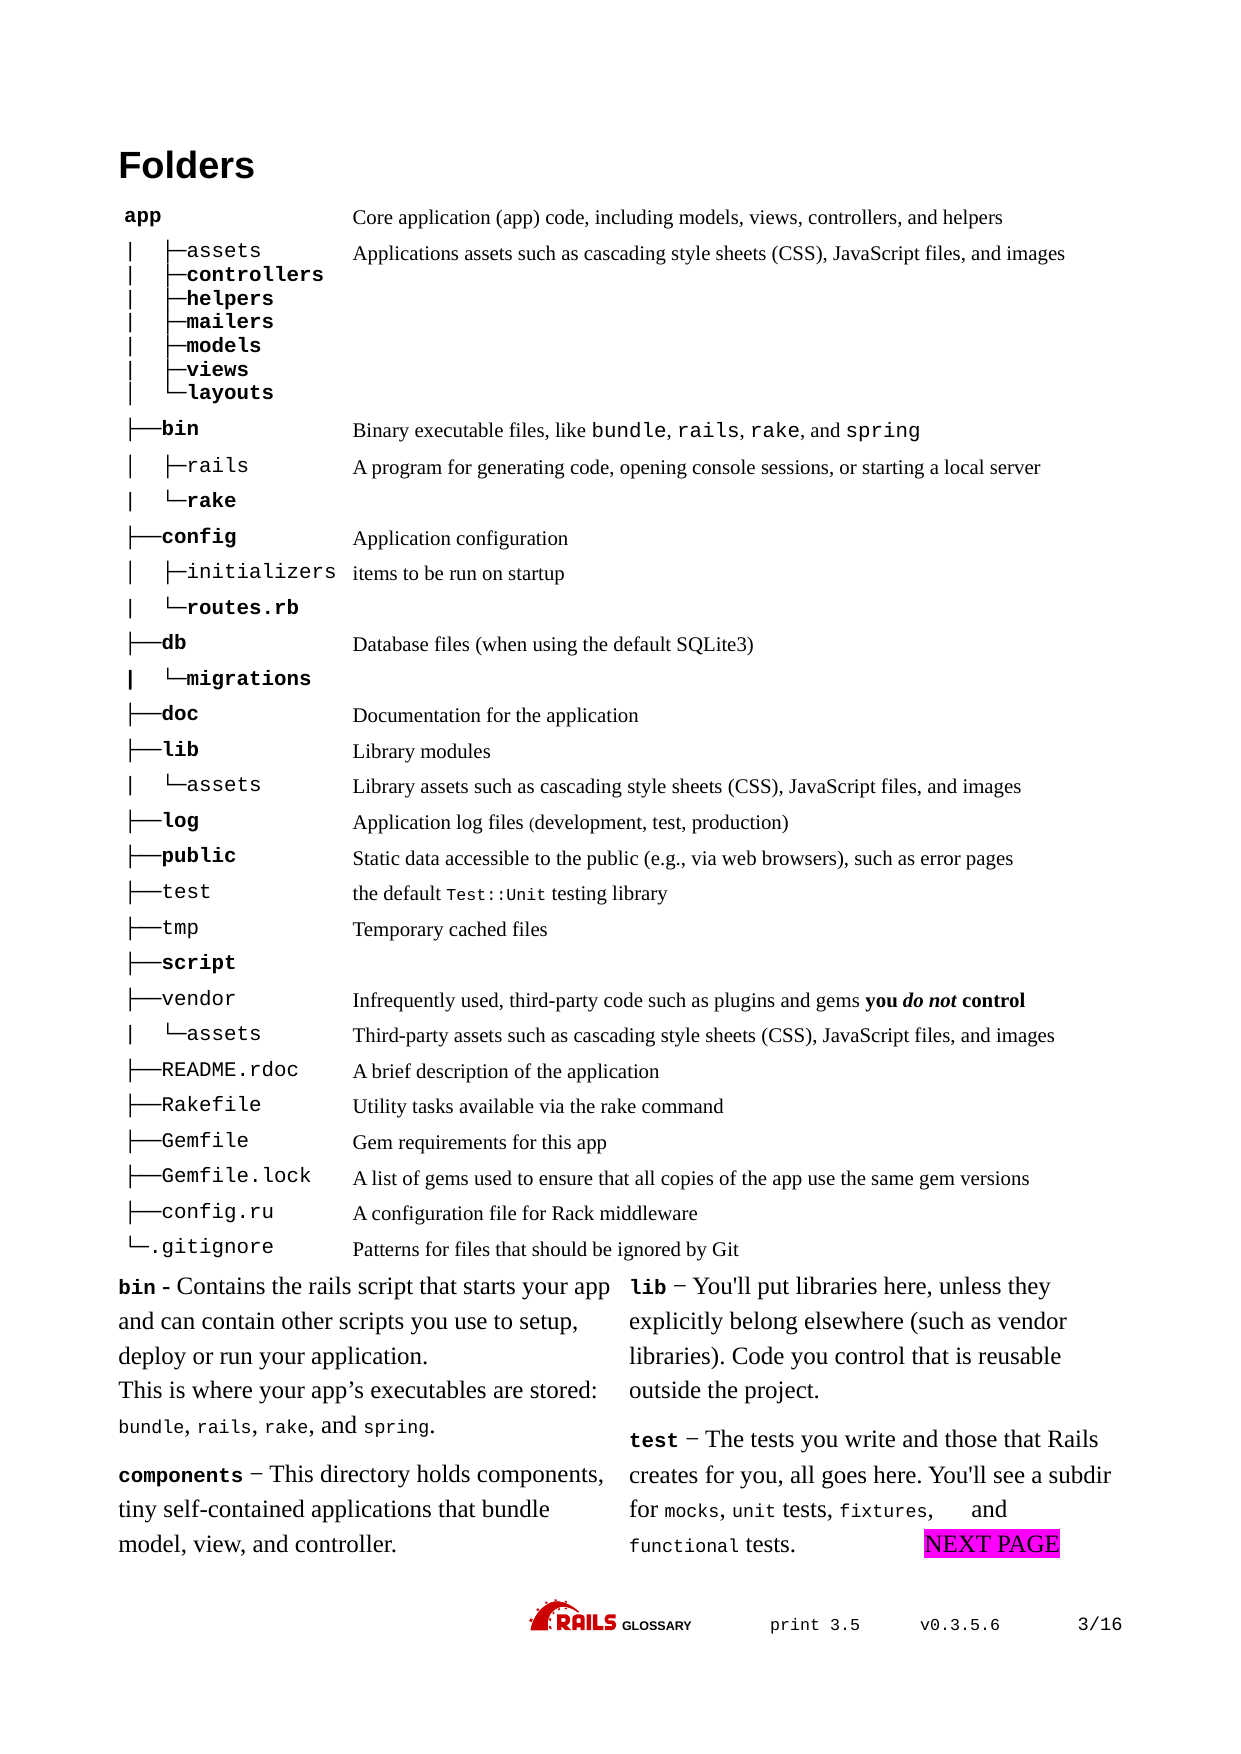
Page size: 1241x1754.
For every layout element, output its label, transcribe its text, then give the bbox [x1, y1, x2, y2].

table_cell Gem requirements for this app [347, 1124, 1120, 1160]
table_cell the default Test::Unit testing library [347, 875, 1120, 911]
table_cell | ├─assets | ├─controllers | ├─helpers | ├─mailers | ├─models | ├─views │ └─layouts [118, 235, 347, 412]
table_cell ├──Gemfile [118, 1124, 347, 1160]
text test − The tests you write and those that Rails creates for you, all goes here. You'll see a subdir for mocks, unit tests, fixtures, and functional tests. NEXT PAGE [629, 1424, 1122, 1558]
table_cell [347, 485, 1120, 520]
table_cell Library modules [347, 733, 1120, 769]
table_cell Static data accessible to the public (e.g., via web browsers), such as error pages [347, 840, 1120, 875]
table_cell [347, 591, 1120, 627]
table_cell Applications assets such as cascading style sheets (CSS), JavaScript files, and images [347, 235, 1120, 412]
table_cell Database files (when using the default SQLite3) [347, 627, 1120, 662]
table_cell Binary executable files, like bundle, rails, rake, and spring [347, 412, 1120, 449]
table_header app [118, 199, 347, 235]
table_cell A program for generating code, opening console sessions, or starting a local server [347, 449, 1120, 484]
table_cell ├──vendor [118, 982, 347, 1018]
table_cell ├──config [118, 520, 347, 556]
table_cell | └─routes.rb [118, 591, 347, 627]
table_cell ├──config.ru [118, 1195, 347, 1231]
table_cell Documentation for the application [347, 698, 1120, 733]
table_cell ├──public [118, 840, 347, 875]
table_cell ├──lib [118, 733, 347, 769]
table_cell | └─assets [118, 769, 347, 804]
text components − This directory holds components, tiny self-contained applications that bundle model, view, and controller. [118, 1459, 611, 1558]
table_cell └─.gitignore [118, 1231, 347, 1266]
table_cell Utility tasks available via the rake command [347, 1089, 1120, 1124]
table_header Core application (app) code, including models, views, controllers, and helpers [347, 199, 1120, 235]
table_cell Third-party assets such as cascading style sheets (CSS), JavaScript files, and images [347, 1018, 1120, 1053]
text bin - Contains the rails script that starts your app and can contain other scripts you use to setup, deploy or run your application. This is where your app’s executables are stored: bundle, rails, rake, and spring. [118, 1271, 611, 1439]
table_cell Temporary cached files [347, 911, 1120, 947]
table_cell ├──README.rdoc [118, 1053, 347, 1089]
table_cell items to be run on startup [347, 556, 1120, 591]
table_cell ├──Rakefile [118, 1089, 347, 1124]
table_cell ├──test [118, 875, 347, 911]
table_cell Application log files (development, test, production) [347, 804, 1120, 840]
subtitle Folders [118, 143, 611, 187]
table_cell ├──doc [118, 698, 347, 733]
text lib − You'll put libraries here, unless they explicitly belong elsewhere (such as vendor libraries). Code you control that is reusable outside the project. [629, 1271, 1122, 1404]
table_cell [347, 947, 1120, 982]
table_cell │ ├─initializers [118, 556, 347, 591]
table_cell │ ├─rails [118, 449, 347, 484]
table_cell ├──db [118, 627, 347, 662]
table_cell A brief description of the application [347, 1053, 1120, 1089]
table_cell Library assets such as cascading style sheets (CSS), JavaScript files, and images [347, 769, 1120, 804]
table_cell ├──tmp [118, 911, 347, 947]
table_cell | └─assets [118, 1018, 347, 1053]
table_cell ├──script [118, 947, 347, 982]
table_cell | └─migrations [118, 662, 347, 698]
table_cell | └─rake [118, 485, 347, 520]
table_cell A list of gems used to ensure that all copies of the app use the same gem versions [347, 1160, 1120, 1195]
table_cell A configuration file for Rack middleware [347, 1195, 1120, 1231]
table_cell ├──log [118, 804, 347, 840]
table_cell Application configuration [347, 520, 1120, 556]
table_cell [347, 662, 1120, 698]
table_cell Patterns for files that should be ignored by Git [347, 1231, 1120, 1266]
table_cell ├──Gemfile.lock [118, 1160, 347, 1195]
table_cell Infrequently used, third-party code such as plugins and gems you do not control [347, 982, 1120, 1018]
table_cell ├──bin [118, 412, 347, 449]
